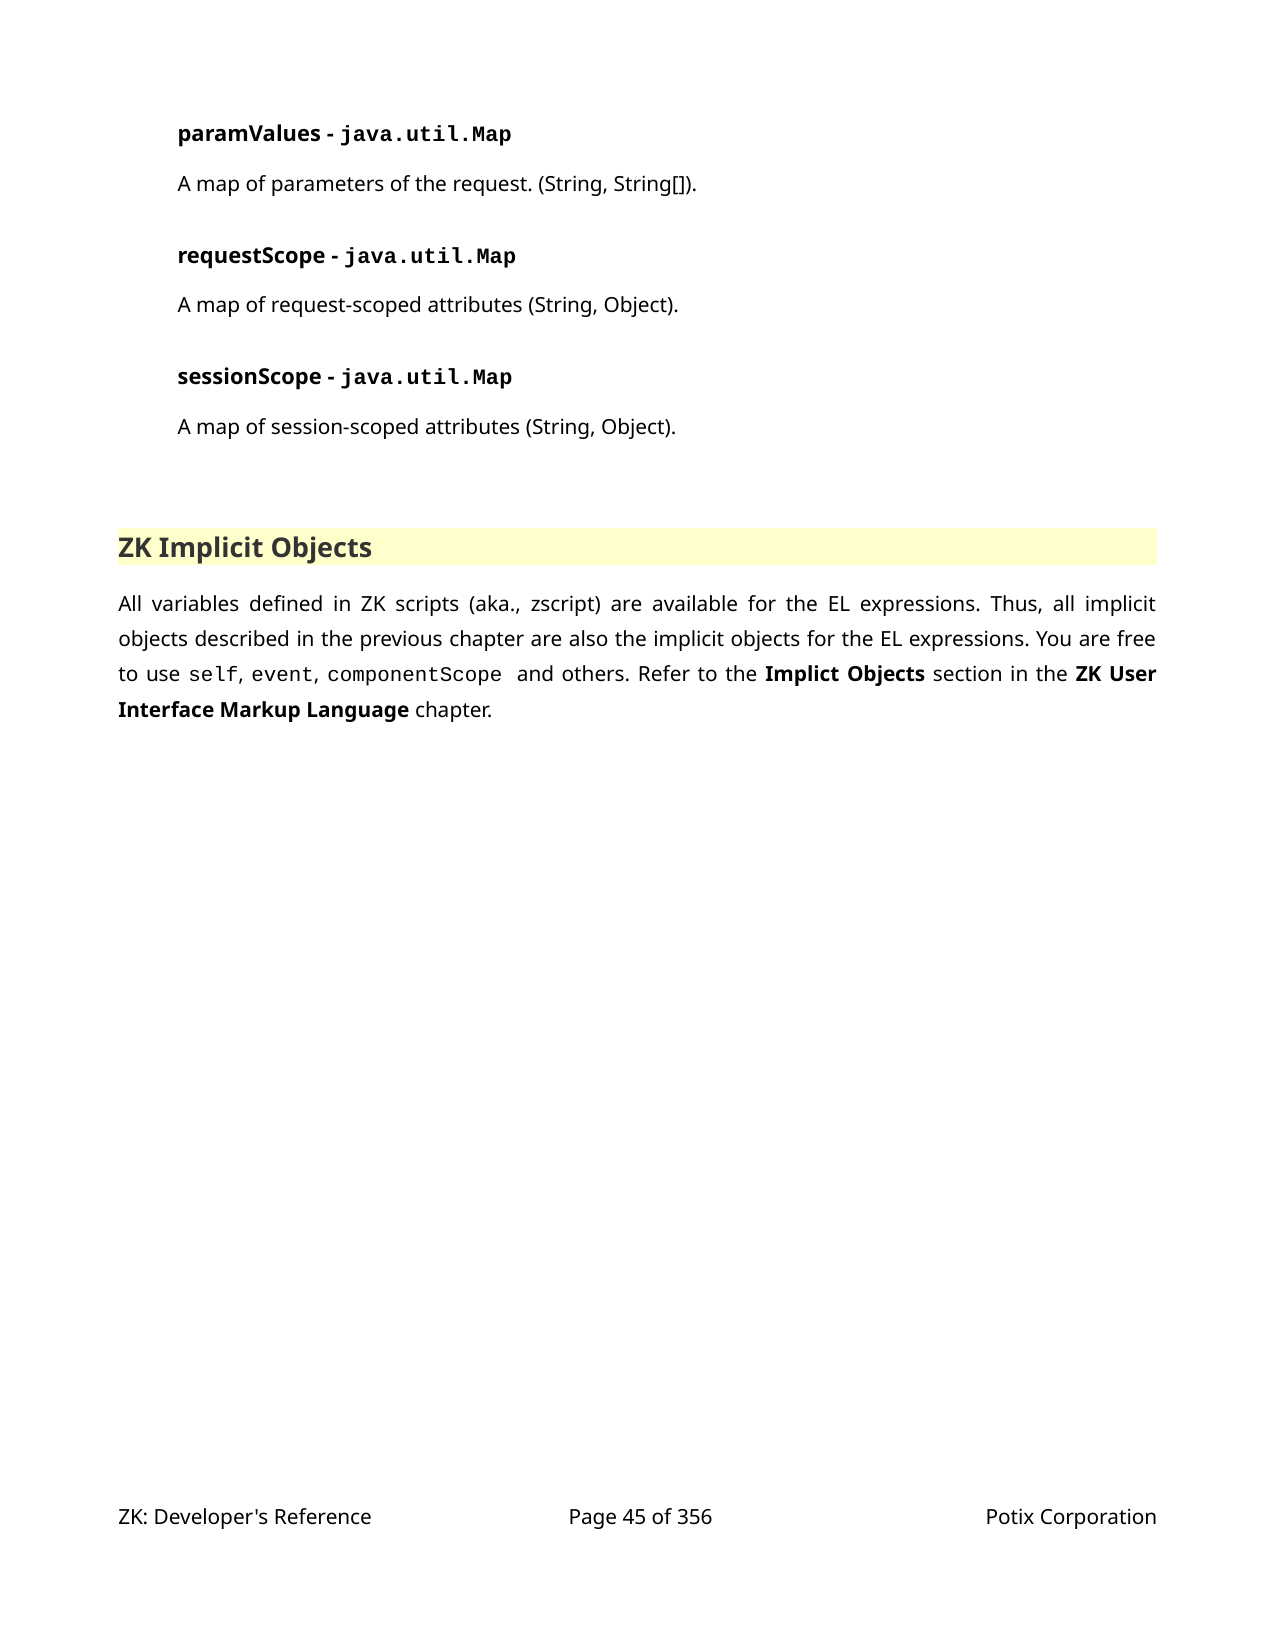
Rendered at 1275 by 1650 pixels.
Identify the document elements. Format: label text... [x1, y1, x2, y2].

text A map of session-scoped attributes (String, Object). [177, 412, 1157, 440]
subtitle paramValues - java.util.Map [177, 118, 1157, 148]
text All variables defined in ZK scripts (aka., zscript) are available for the EL expressions. Thus, all implicit objects described in the previous chapter are also the implicit objects for the EL expressions. You are free to use self, event, componentScope and others. Refer to the Implict Objects section in the ZK User Interface Markup Language chapter. [118, 589, 1157, 723]
subtitle ZK Implicit Objects [118, 528, 1157, 565]
text A map of request-scoped attributes (String, Object). [177, 290, 1157, 318]
subtitle requestScope - java.util.Map [177, 239, 1157, 270]
subtitle sessionScope - java.util.Map [177, 361, 1157, 391]
text A map of parameters of the request. (String, String[]). [177, 169, 1157, 197]
